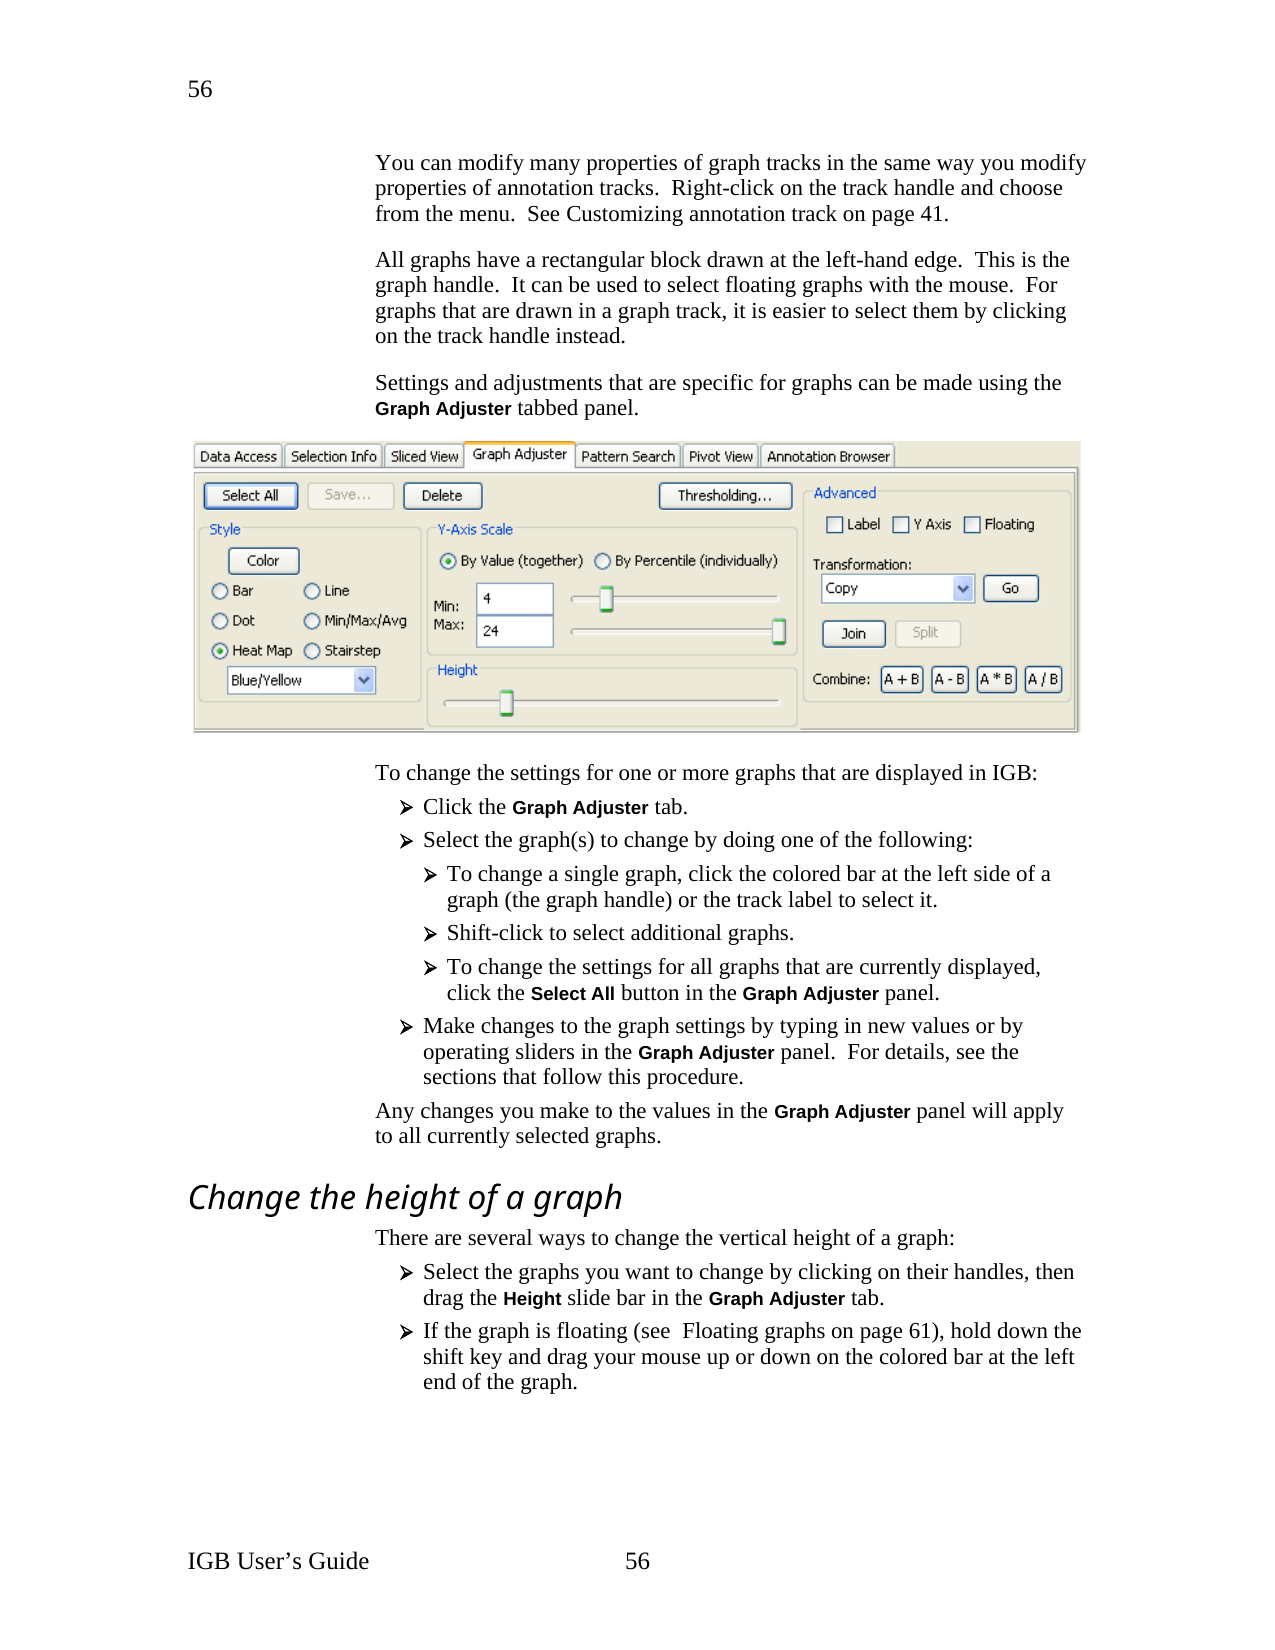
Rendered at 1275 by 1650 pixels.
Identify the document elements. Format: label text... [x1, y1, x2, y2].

list Click the Graph Adjuster tab. [399, 794, 1087, 819]
text Settings and adjustments that are specific for graphs can be made using the Graph Adjuster tabbed panel. [375, 369, 1087, 420]
text To change the settings for one or more graphs that are displayed in IGB: [375, 760, 1087, 785]
text All graphs have a rectangular block drawn at the left-hand edge. This is the graph handle. It can be used to select floating graphs with the mouse. For graphs that are drawn in a graph track, it is easier to select them by clicking on the track handle instead. [375, 247, 1087, 349]
list Shift-click to select additional graphs. [423, 920, 1087, 946]
list To change a single graph, click the colored bar at the left side of a graph (the graph handle) or the track label to select it. [423, 861, 1087, 912]
list If the graph is floating (see Floating graphs on page 63), hold down the shift key and drag your mouse up or down on the colored bar at the left end of the graph. [399, 1318, 1087, 1394]
list Select the graph(s) to change by doing one of the following: [399, 827, 1087, 853]
picture [193, 441, 1082, 733]
list To change the settings for all graphs that are currently displayed, click the Select All button in the Graph Adjuster panel. [423, 954, 1087, 1005]
subtitle Change the height of a graph [187, 1174, 1087, 1219]
text You can modify many properties of graph tracks in the same way you modify properties of annotation tracks. Right-click on the track handle and choose from the menu. See Customizing annotation track on page 43. [375, 150, 1087, 226]
text Any changes you make to the values in the Graph Adjuster panel will apply to all currently selected graphs. [375, 1098, 1087, 1149]
list Select the graphs you want to change by clicking on their handles, then drag the Height slide bar in the Graph Adjuster tab. [399, 1259, 1087, 1310]
text There are several ways to change the vertical height of a graph: [375, 1225, 1087, 1251]
list Make changes to the graph settings by typing in new values or by operating sliders in the Graph Adjuster panel. For details, see the sections that follow this procedure. [399, 1013, 1087, 1089]
